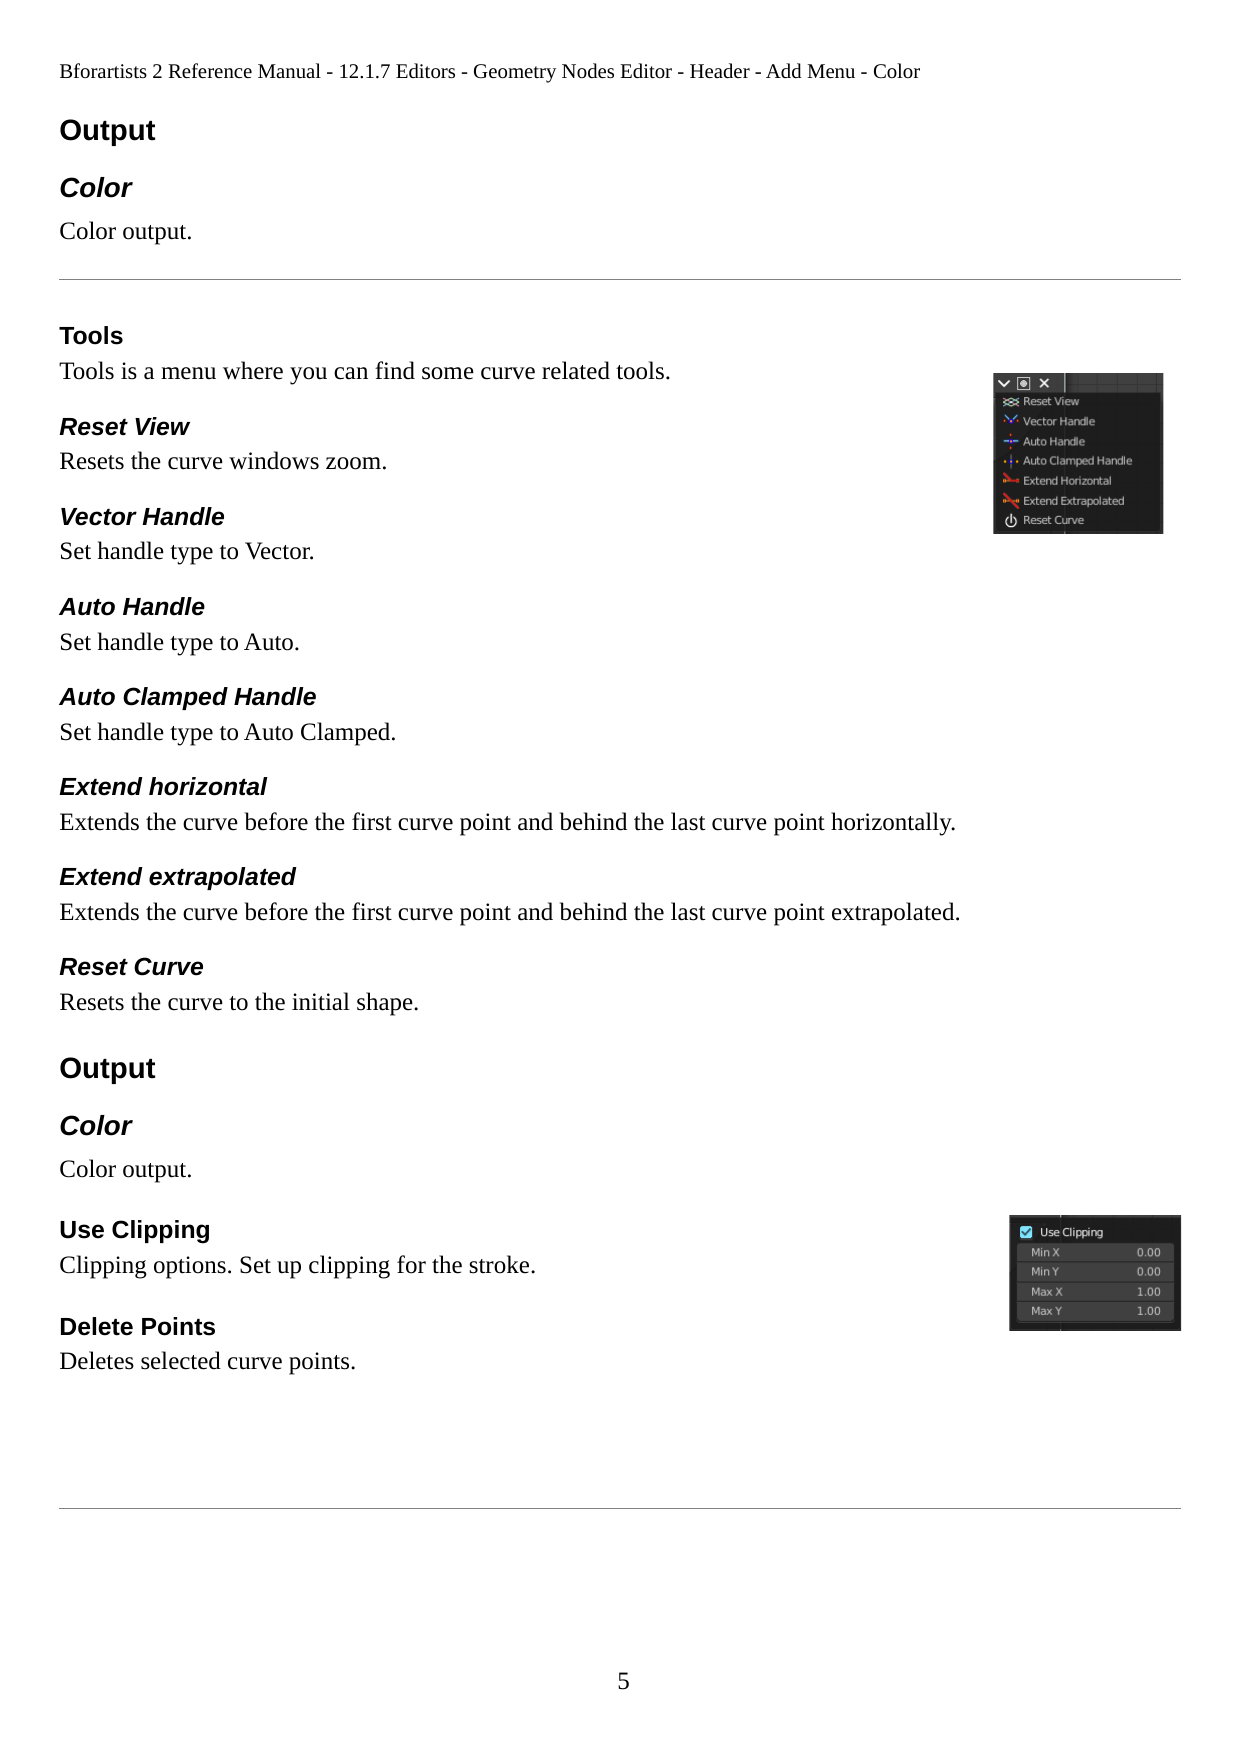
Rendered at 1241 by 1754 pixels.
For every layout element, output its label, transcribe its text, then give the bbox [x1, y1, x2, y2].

text Color output. [59, 216, 1181, 244]
subtitle Extend extrapolated [59, 862, 1181, 891]
subtitle Vector Handle [59, 502, 993, 530]
subtitle Use Clipping [59, 1215, 1009, 1244]
text Set handle type to Auto. [59, 627, 1181, 655]
text Set handle type to Auto Clamped. [59, 717, 1181, 745]
subtitle Color [59, 171, 1181, 203]
text Resets the curve to the initial shape. [59, 987, 1181, 1016]
subtitle [1164, 502, 1181, 530]
subtitle Delete Points [59, 1312, 1181, 1340]
subtitle Auto Clamped Handle [59, 682, 1181, 710]
subtitle [1164, 412, 1181, 440]
subtitle Tools [59, 321, 1181, 350]
subtitle Extend horizontal [59, 772, 1181, 801]
text Extends the curve before the first curve point and behind the last curve point horizontally. [59, 807, 1181, 836]
picture [1009, 1215, 1182, 1331]
text Resets the curve windows zoom. [59, 446, 993, 475]
subtitle Auto Handle [59, 592, 1181, 620]
text Tools is a menu where you can find some curve related tools. [59, 356, 1181, 385]
text Set handle type to Vector. [59, 536, 1181, 565]
subtitle Reset View [59, 412, 993, 440]
text Clipping options. Set up clipping for the stroke. [59, 1250, 1009, 1279]
subtitle Output [59, 113, 1181, 146]
text Deletes selected curve points. [59, 1346, 1181, 1375]
subtitle Reset Curve [59, 952, 1181, 981]
subtitle Color [59, 1109, 1181, 1141]
text Color output. [59, 1154, 1181, 1182]
text Extends the curve before the first curve point and behind the last curve point extrapolated. [59, 897, 1181, 926]
picture [993, 373, 1164, 534]
subtitle Output [59, 1051, 1181, 1084]
